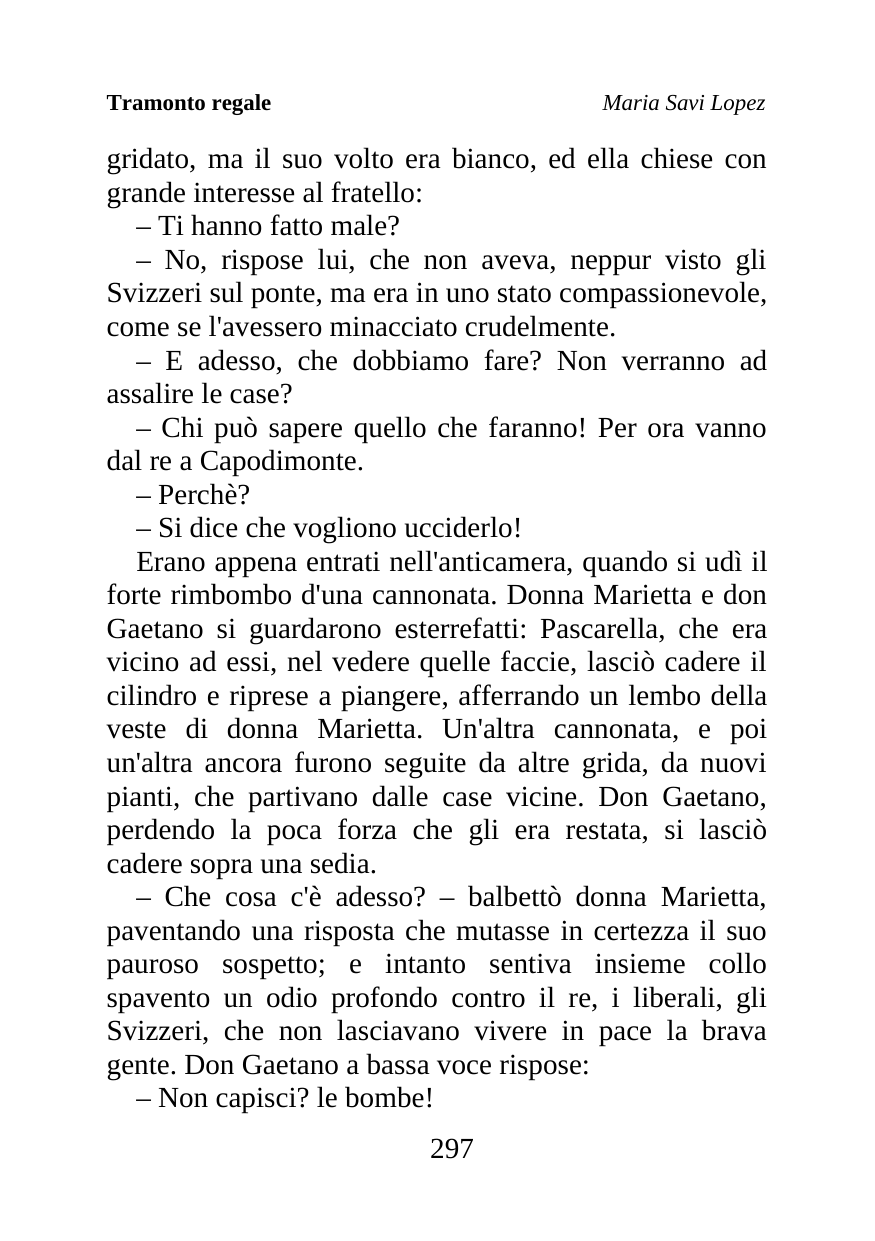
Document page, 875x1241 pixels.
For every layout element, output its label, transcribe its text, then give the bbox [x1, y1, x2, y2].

text Erano appena entrati nell'anticamera, quando si udì il forte rimbombo d'una cannonata. Donna Marietta e don Gaetano si guardarono esterrefatti: Pascarella, che era vicino ad essi, nel vedere quelle faccie, lasciò cadere il cilindro e riprese a piangere, afferrando un lembo della veste di donna Marietta. Un'altra cannonata, e poi un'altra ancora furono seguite da altre grida, da nuovi pianti, che partivano dalle case vicine. Don Gaetano, perdendo la poca forza che gli era restata, si lasciò cadere sopra una sedia. [106, 544, 768, 879]
text gridato, ma il suo volto era bianco, ed ella chiese con grande interesse al fratello: [106, 141, 768, 208]
text – Si dice che vogliono ucciderlo! [106, 510, 768, 544]
text – E adesso, che dobbiamo fare? Non verranno ad assalire le case? [106, 343, 768, 410]
text – No, rispose lui, che non aveva, neppur visto gli Svizzeri sul ponte, ma era in uno stato compassionevole, come se l'avessero minacciato crudelmente. [106, 242, 768, 343]
text – Chi può sapere quello che faranno! Per ora vanno dal re a Capodimonte. [106, 410, 768, 477]
text – Che cosa c'è adesso? – balbettò donna Marietta, paventando una risposta che mutasse in certezza il suo pauroso sospetto; e intanto sentiva insieme collo spavento un odio profondo contro il re, i liberali, gli Svizzeri, che non lasciavano vivere in pace la brava gente. Don Gaetano a bassa voce rispose: [106, 879, 768, 1081]
text – Non capisci? le bombe! [106, 1081, 768, 1114]
text – Perchè? [106, 477, 768, 510]
text – Ti hanno fatto male? [106, 208, 768, 242]
